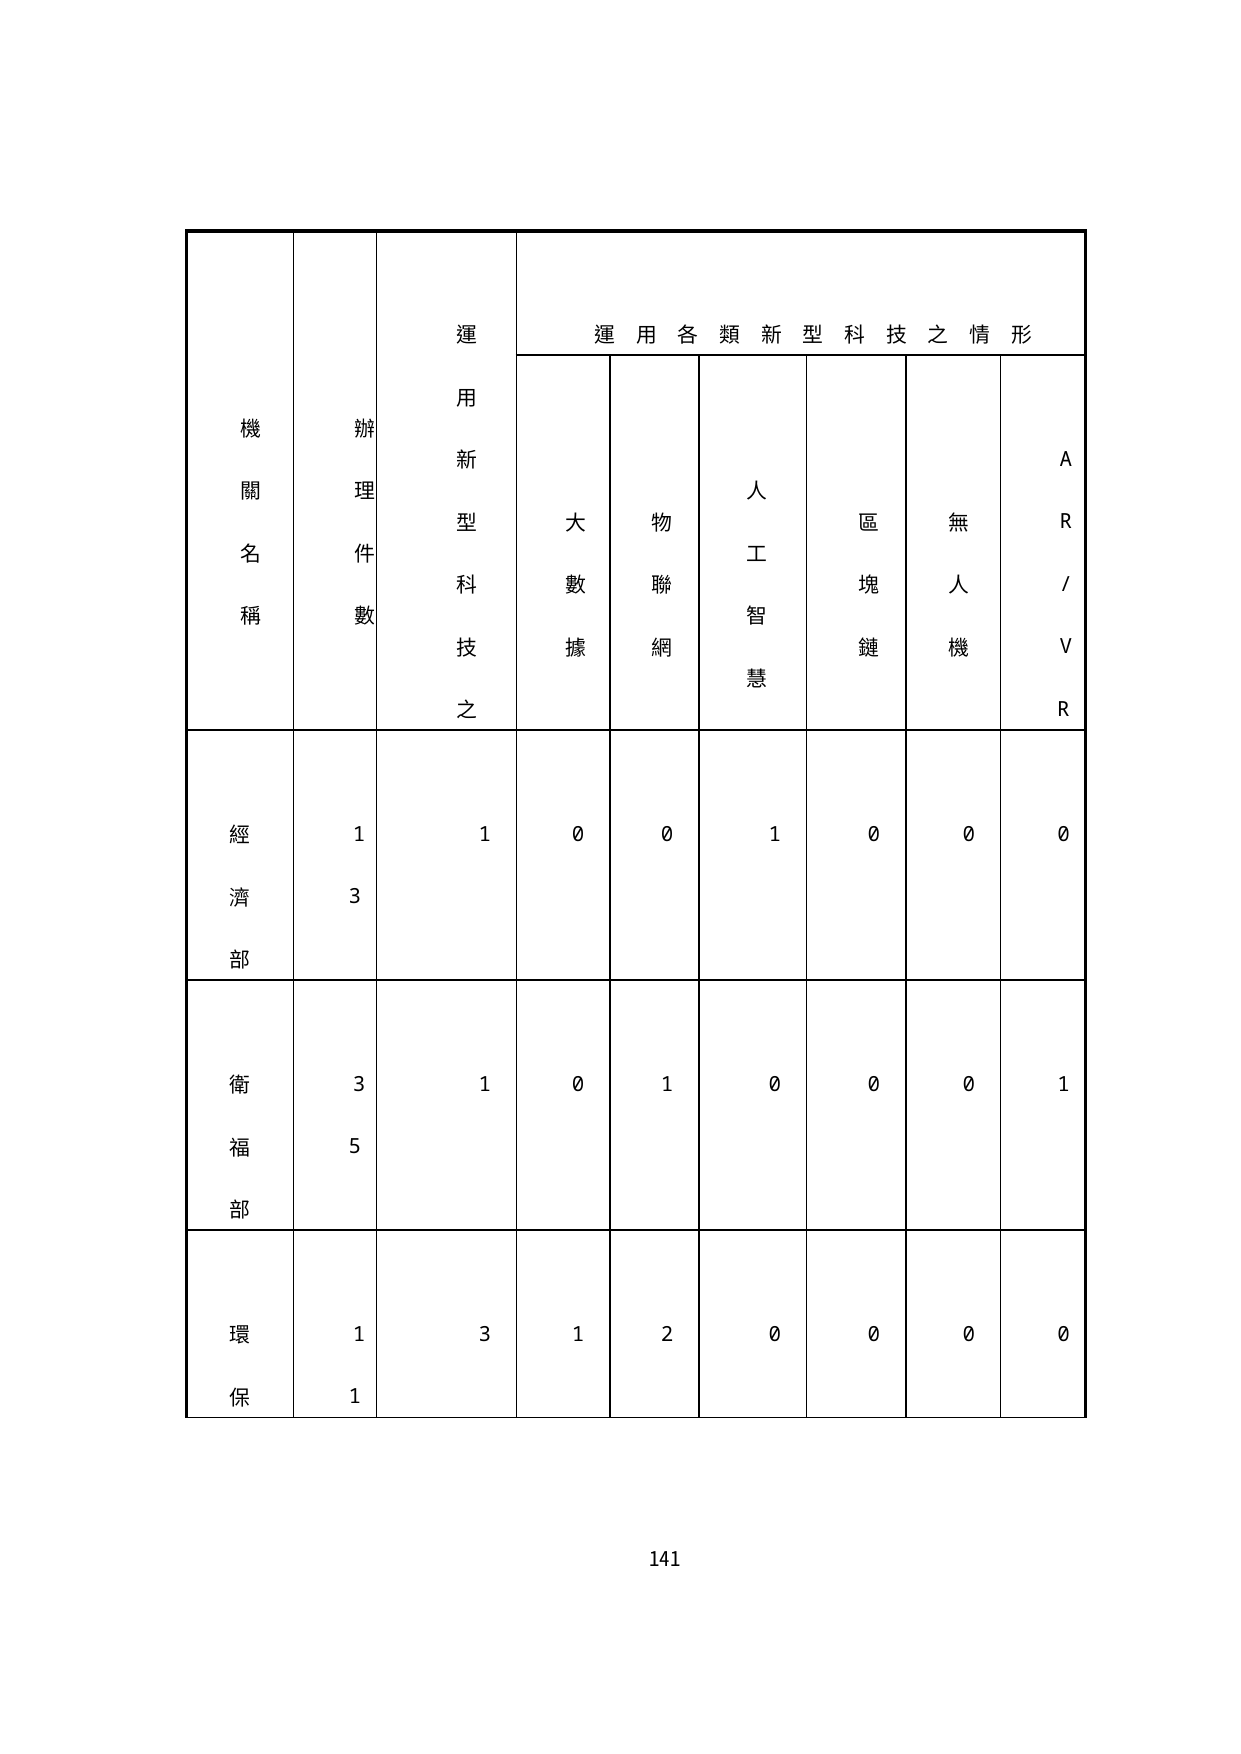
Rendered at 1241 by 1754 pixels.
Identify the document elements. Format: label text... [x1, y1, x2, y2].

table_cell 1 [1001, 981, 1084, 1229]
table_cell 0 [907, 1231, 1000, 1417]
table_header 辦理件數 [294, 233, 376, 729]
table_cell 經濟部 [188, 731, 293, 979]
table_cell 1 [700, 731, 806, 979]
table_cell 3 [377, 1231, 516, 1417]
table_cell 無人機 [907, 356, 1000, 729]
table_cell 衛福部 [188, 981, 293, 1229]
table_cell AR/VR [1001, 356, 1084, 729]
table_cell 2 [611, 1231, 698, 1417]
table_cell 1 [377, 731, 516, 979]
table_cell 0 [517, 981, 609, 1229]
table_cell 0 [907, 981, 1000, 1229]
table_cell 0 [807, 981, 905, 1229]
table_cell 13 [294, 731, 376, 979]
table_header 運用新型科技之件數 [377, 233, 516, 729]
table_cell 0 [700, 1231, 806, 1417]
table_cell 1 [611, 981, 698, 1229]
table_cell 11 [294, 1231, 376, 1417]
table_cell 大數據 [517, 356, 609, 729]
table_cell 1 [377, 981, 516, 1229]
table_cell 環保 [188, 1231, 293, 1417]
table_cell 35 [294, 981, 376, 1229]
table_cell 物聯網 [611, 356, 698, 729]
table_cell 區塊鏈 [807, 356, 905, 729]
table_cell 0 [700, 981, 806, 1229]
table_cell 0 [807, 731, 905, 979]
table_cell 0 [907, 731, 1000, 979]
table_cell 0 [1001, 731, 1084, 979]
table_header 機關名稱 [188, 233, 293, 729]
table_cell 0 [611, 731, 698, 979]
table_cell 0 [807, 1231, 905, 1417]
table_header 運用各類新型科技之情形 [517, 233, 1084, 354]
table_cell 人工智慧 [700, 356, 806, 729]
table_cell 0 [1001, 1231, 1084, 1417]
table_cell 1 [517, 1231, 609, 1417]
table_cell 0 [517, 731, 609, 979]
